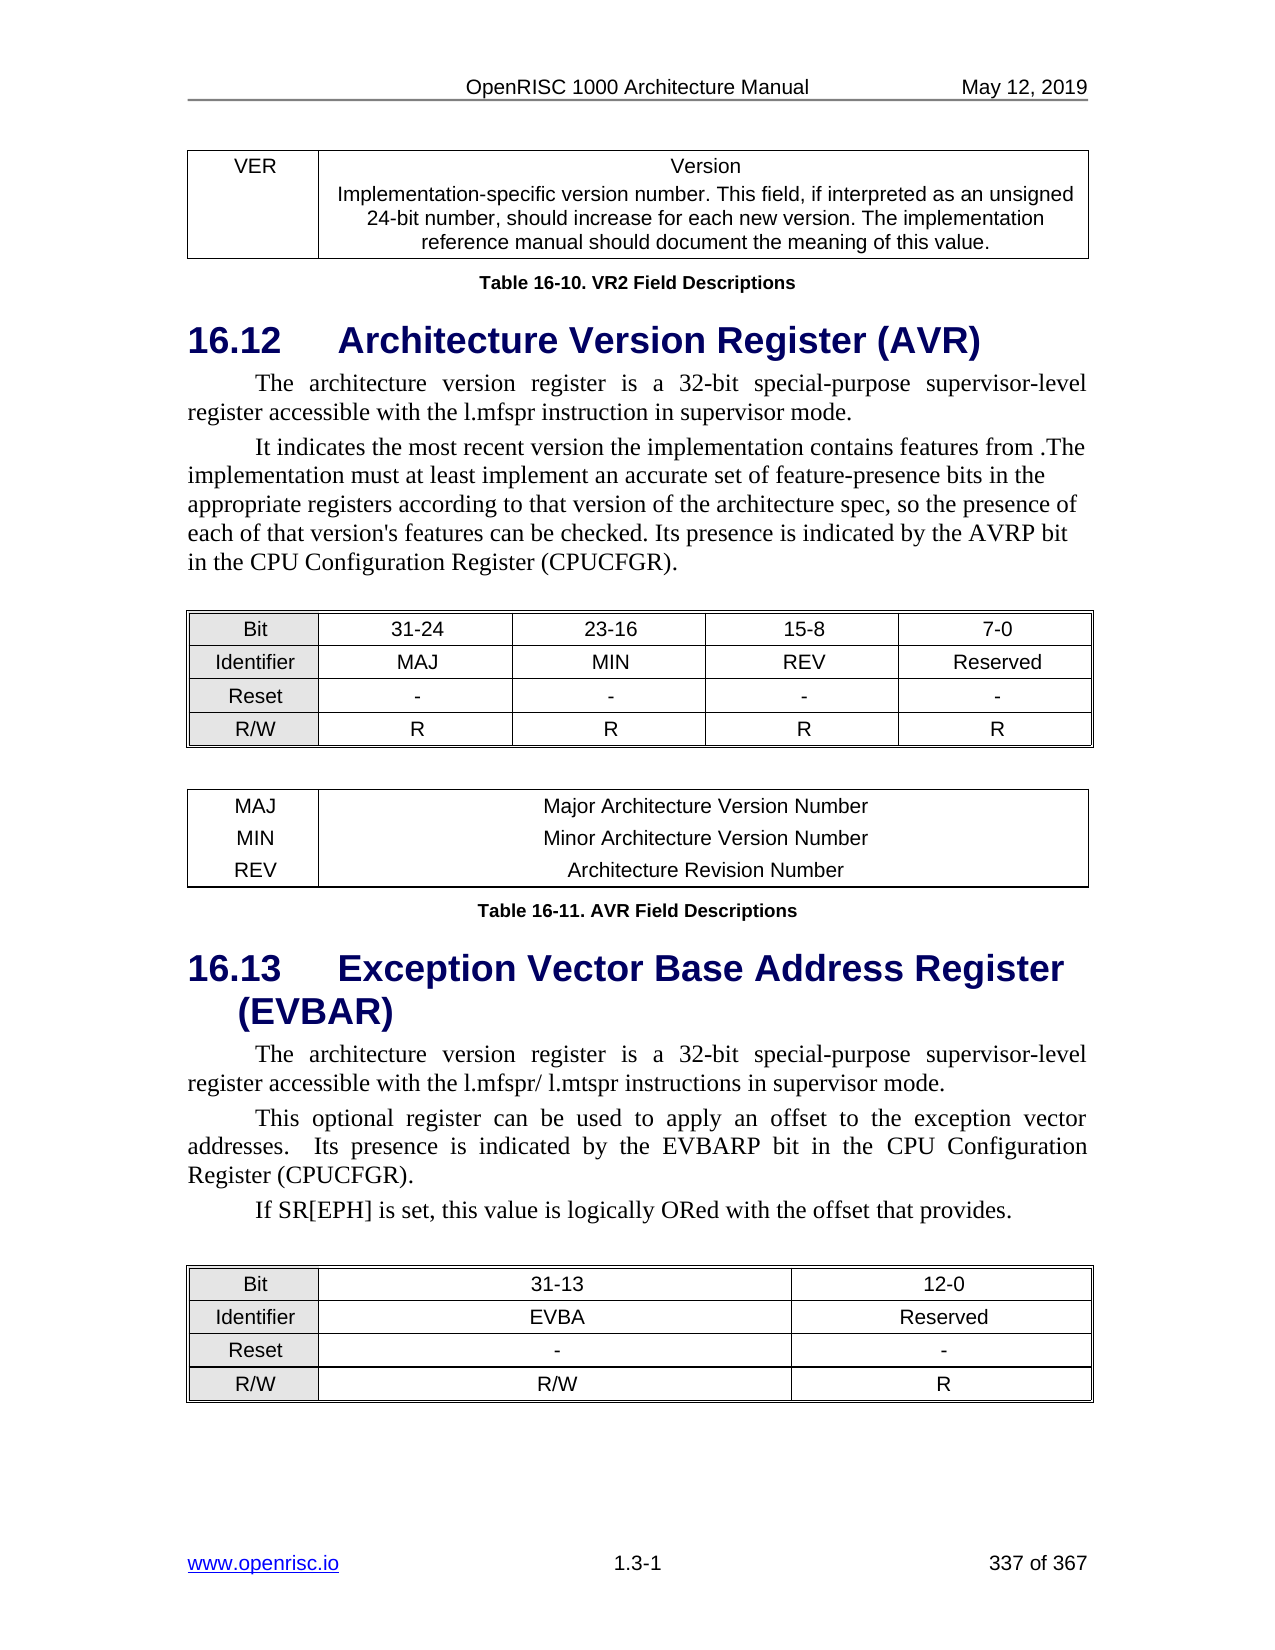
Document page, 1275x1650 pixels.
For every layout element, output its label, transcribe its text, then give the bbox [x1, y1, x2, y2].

table_cell EVBA [319, 1301, 791, 1333]
table_cell R [513, 713, 705, 745]
table_header 31-13 [319, 1269, 791, 1300]
table_cell REV [188, 854, 318, 886]
table_cell Version Implementation-specific version number. This field, if interpreted as an unsigned 24-bit number, should increase for each new version. The implementation reference manual should document the meaning of this value. [319, 151, 1088, 258]
text The architecture version register is a 32-bit special-purpose supervisor-level register accessible with the l.mfspr/ l.mtspr instructions in supervisor mode. [187, 1039, 1087, 1096]
table_header 12-0 [792, 1269, 1091, 1300]
table_cell REV [706, 646, 898, 678]
text Table 16-11. AVR Field Descriptions [187, 900, 1087, 921]
table_cell MIN [513, 646, 705, 678]
table_cell R [706, 713, 898, 745]
table_cell Minor Architecture Version Number [319, 822, 1088, 854]
text If SR[EPH] is set, this value is logically ORed with the offset that provides. [187, 1195, 1087, 1224]
table_cell - [706, 679, 898, 712]
table_cell Reset [190, 679, 318, 712]
table_cell Identifier [190, 646, 318, 678]
subtitle Architecture Version Register (AVR) [187, 318, 1087, 362]
table_cell - [319, 1334, 791, 1366]
table_header Bit [190, 1269, 318, 1300]
table_cell Identifier [190, 1301, 318, 1333]
table_cell - [319, 679, 512, 712]
table_cell R/W [190, 713, 318, 745]
table_cell Architecture Revision Number [319, 854, 1088, 886]
table_cell MIN [188, 822, 318, 854]
table_header Major Architecture Version Number [319, 790, 1088, 822]
table_header 23-16 [513, 614, 705, 645]
table_cell - [899, 679, 1091, 712]
table_cell R/W [190, 1368, 318, 1400]
table_cell - [513, 679, 705, 712]
table_cell VER [188, 151, 318, 258]
table_cell R [899, 713, 1091, 745]
table_header 15-8 [706, 614, 898, 645]
table_cell R [792, 1368, 1091, 1400]
text It indicates the most recent version the implementation contains features from .The implementation must at least implement an accurate set of feature-presence bits in the appropriate registers according to that version of the architecture spec, so the presence of each of that version's features can be checked. Its presence is indicated by the AVRP bit in the CPU Configuration Register (CPUCFGR). [187, 432, 1087, 575]
table_header Bit [190, 614, 318, 645]
text The architecture version register is a 32-bit special-purpose supervisor-level register accessible with the l.mfspr instruction in supervisor mode. [187, 368, 1087, 425]
table_header 31-24 [319, 614, 512, 645]
table_cell Reserved [899, 646, 1091, 678]
subtitle Exception Vector Base Address Register (EVBAR) [187, 946, 1087, 1033]
table_cell - [792, 1334, 1091, 1366]
table_cell R/W [319, 1368, 791, 1400]
text Table 16-10. VR2 Field Descriptions [187, 272, 1087, 293]
table_cell Reset [190, 1334, 318, 1366]
table_cell R [319, 713, 512, 745]
table_cell MAJ [319, 646, 512, 678]
table_header 7-0 [899, 614, 1091, 645]
table_header MAJ [188, 790, 318, 822]
table_cell Reserved [792, 1301, 1091, 1333]
text This optional register can be used to apply an offset to the exception vector addresses. Its presence is indicated by the EVBARP bit in the CPU Configuration Register (CPUCFGR). [187, 1103, 1087, 1189]
